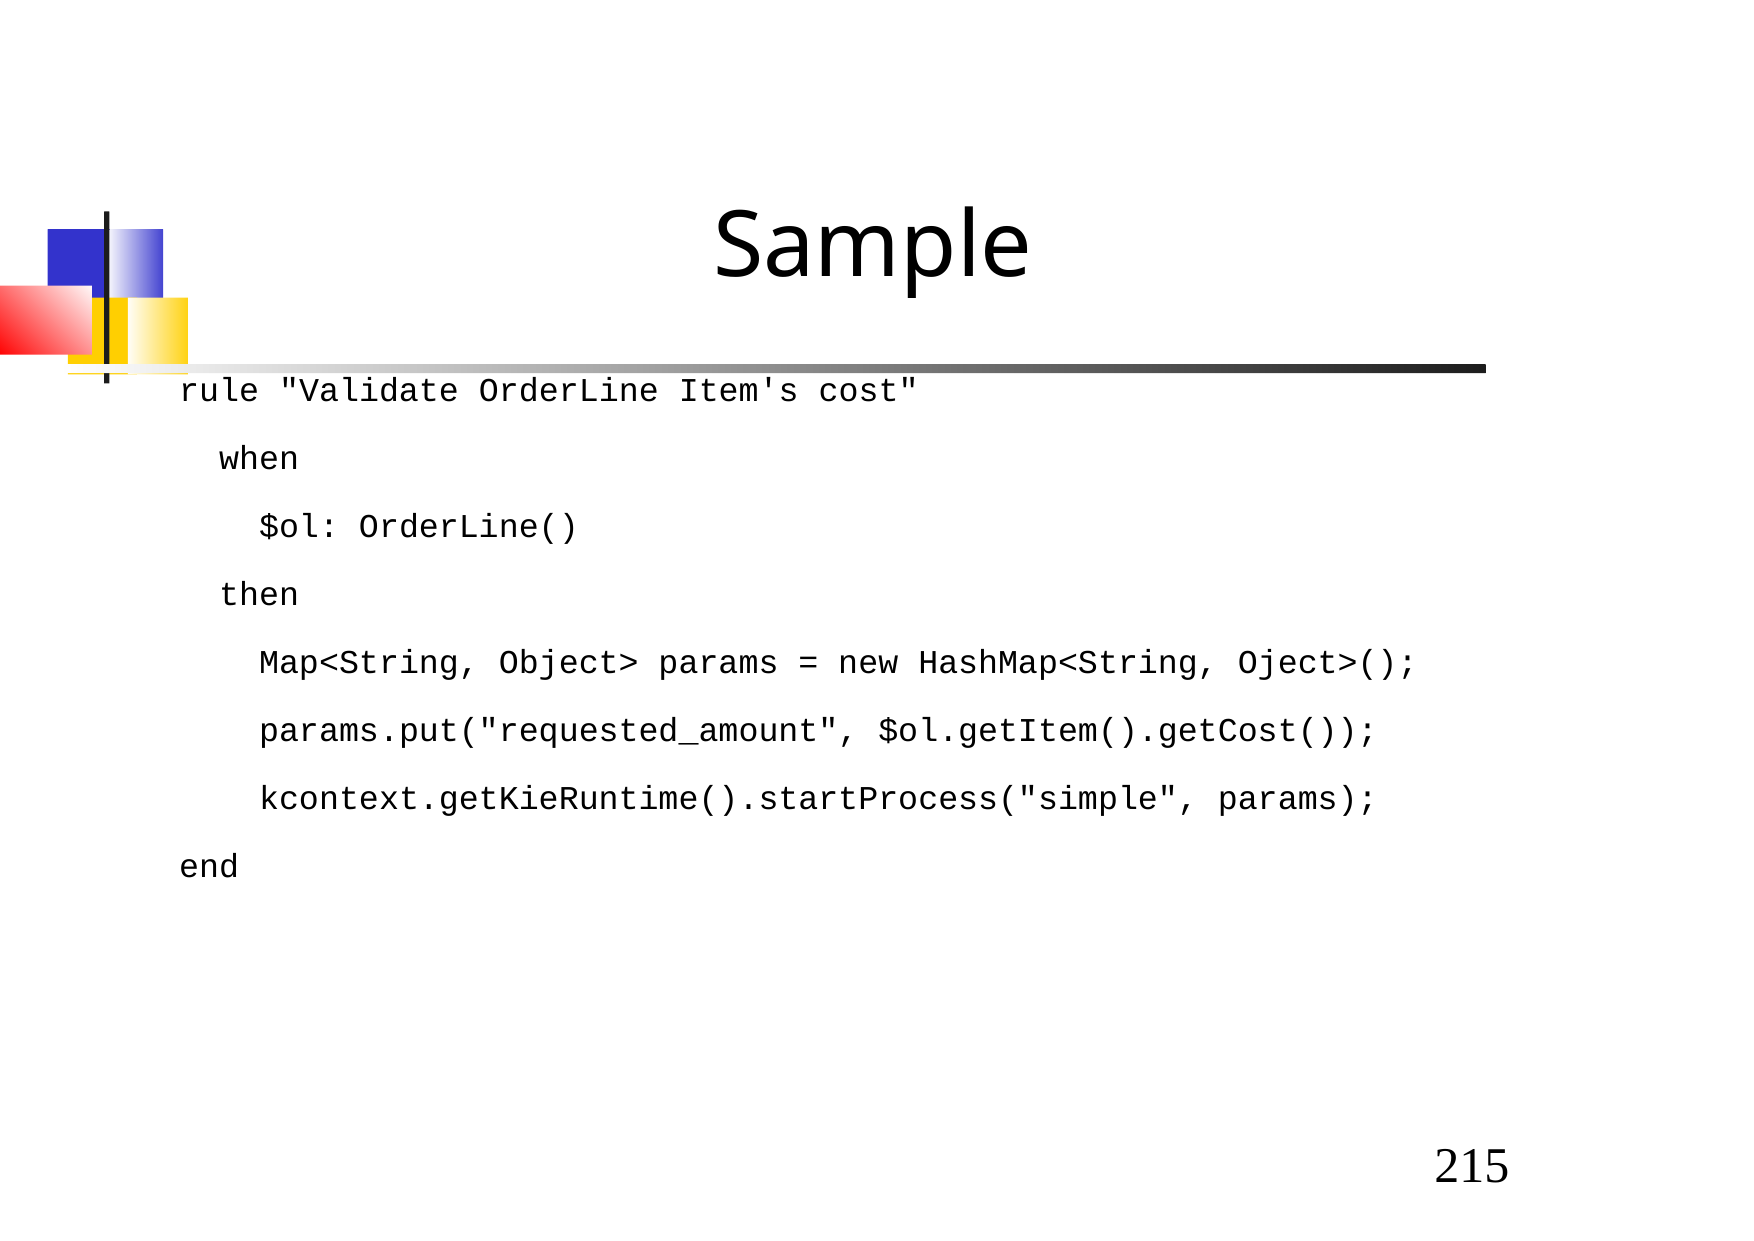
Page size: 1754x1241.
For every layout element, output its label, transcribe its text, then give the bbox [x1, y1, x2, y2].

title Sample [179, 139, 1567, 351]
list rule "Validate OrderLine Item's cost" when $ol: OrderLine() then Map<String, Object> params = new HashMap<String, Oject>(); params.put("requested_amount", $ol.getItem().getCost()); kcontext.getKieRuntime().startProcess("simple", params); end [179, 371, 1567, 1091]
